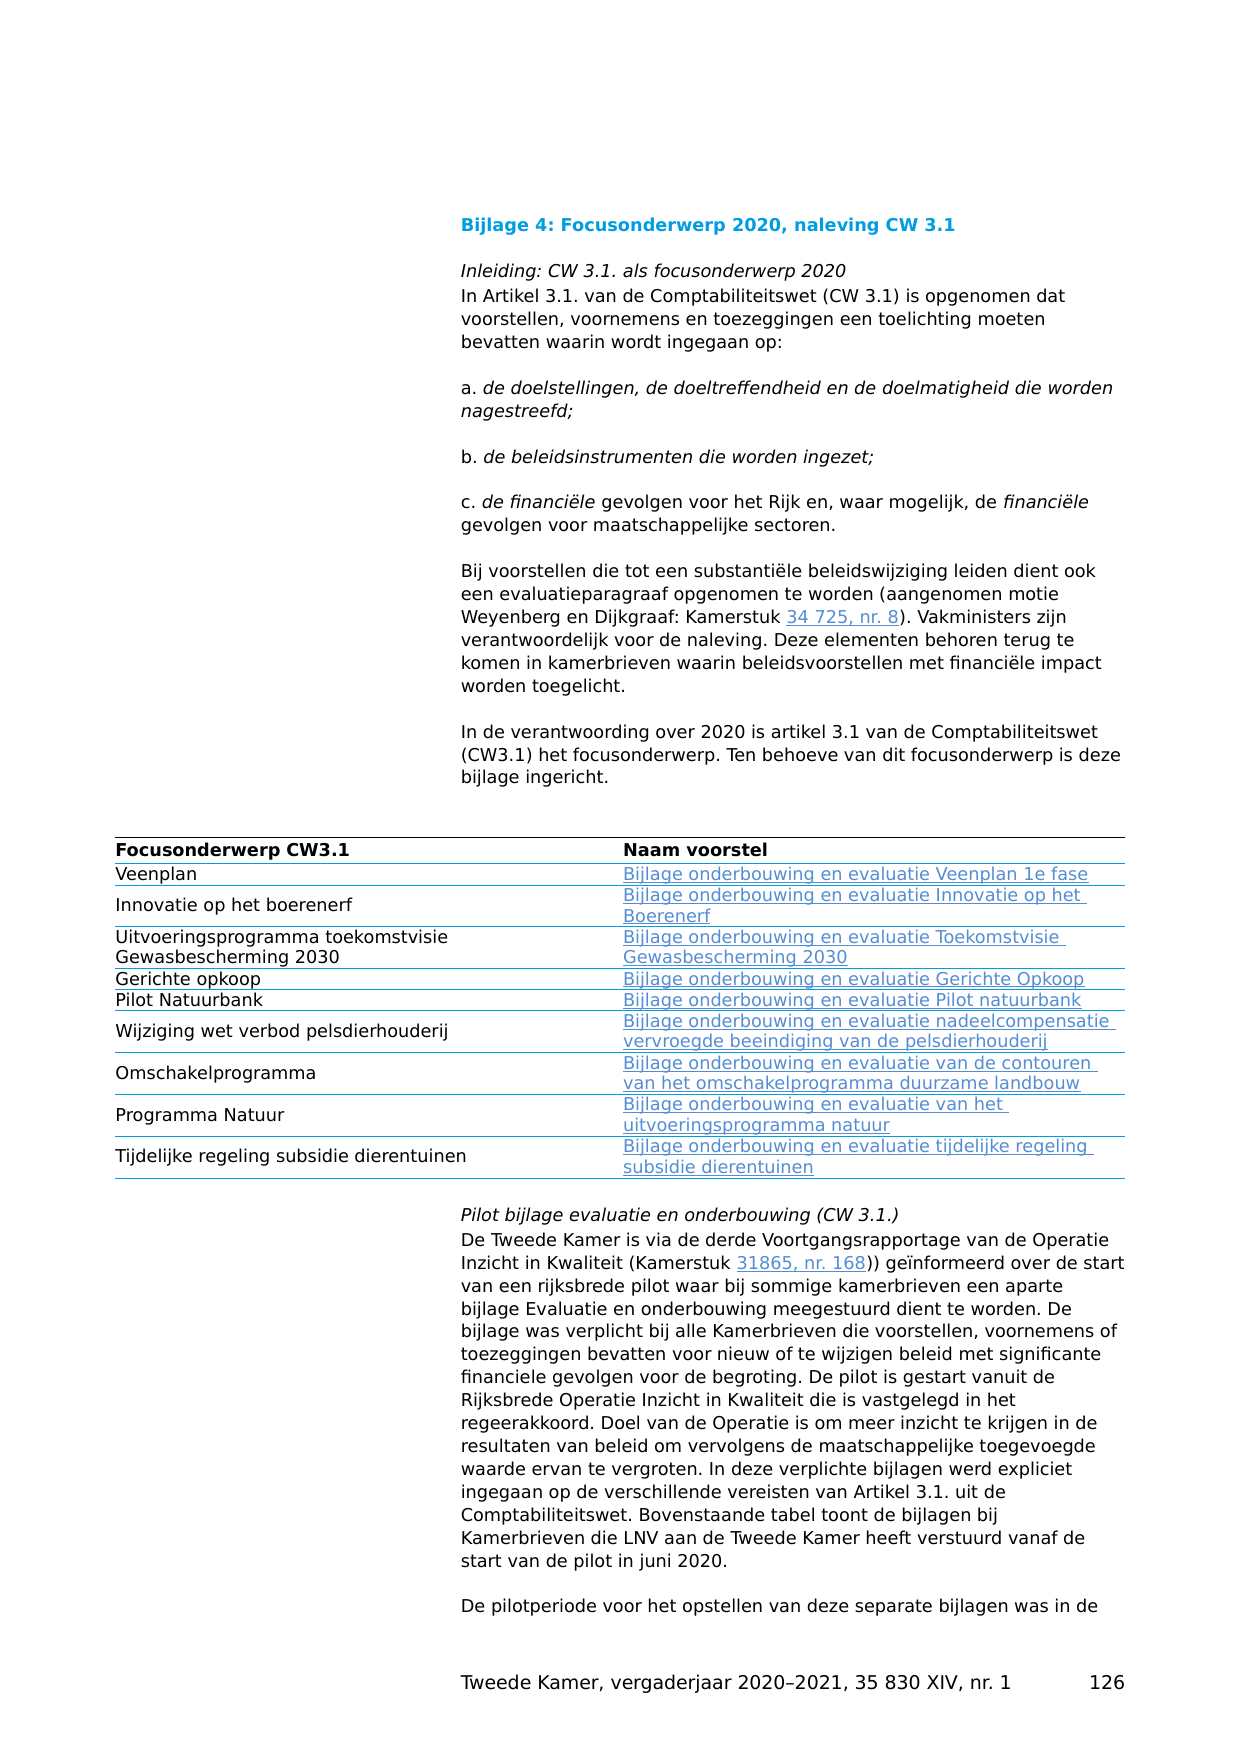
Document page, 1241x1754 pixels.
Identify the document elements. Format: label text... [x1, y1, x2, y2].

table_cell Bijlage onderbouwing en evaluatie Veenplan 1e fase [620, 864, 1125, 884]
table_cell Bijlage onderbouwing en evaluatie Gerichte Opkoop [620, 969, 1125, 989]
table_cell Gerichte opkoop [115, 969, 620, 989]
table_cell Innovatie op het boerenerf [115, 886, 620, 926]
table_cell Bijlage onderbouwing en evaluatie Toekomstvisie Gewasbescherming 2030 [620, 927, 1125, 968]
table_cell Bijlage onderbouwing en evaluatie nadeelcompensatie vervroegde beeindiging van de pelsdierhouderij [620, 1011, 1125, 1052]
text c. de financiële gevolgen voor het Rijk en, waar mogelijk, de financiële gevolgen voor maatschappelijke sectoren. [461, 491, 1125, 536]
table_cell Wijziging wet verbod pelsdierhouderij [115, 1011, 620, 1052]
table_cell Veenplan [115, 864, 620, 884]
text In de verantwoording over 2020 is artikel 3.1 van de Comptabiliteitswet (CW3.1) het focusonderwerp. Ten behoeve van dit focusonderwerp is deze bijlage ingericht. [461, 720, 1125, 788]
text De Tweede Kamer is via de derde Voortgangsrapportage van de Operatie Inzicht in Kwaliteit (Kamerstuk 31865, nr. 168)) geïnformeerd over de start van een rijksbrede pilot waar bij sommige kamerbrieven een aparte bijlage Evaluatie en onderbouwing meegestuurd dient te worden. De bijlage was verplicht bij alle Kamerbrieven die voorstellen, voornemens of toezeggingen bevatten voor nieuw of te wijzigen beleid met significante financiele gevolgen voor de begroting. De pilot is gestart vanuit de Rijksbrede Operatie Inzicht in Kwaliteit die is vastgelegd in het regeerakkoord. Doel van de Operatie is om meer inzicht te krijgen in de resultaten van beleid om vervolgens de maatschappelijke toegevoegde waarde ervan te vergroten. In deze verplichte bijlagen werd expliciet ingegaan op de verschillende vereisten van Artikel 3.1. uit de Comptabiliteitswet. Bovenstaande tabel toont de bijlagen bij Kamerbrieven die LNV aan de Tweede Kamer heeft verstuurd vanaf de start van de pilot in juni 2020. [461, 1228, 1125, 1572]
table_cell Omschakelprogramma [115, 1053, 620, 1094]
table_cell Bijlage onderbouwing en evaluatie Pilot natuurbank [620, 990, 1125, 1010]
table_cell Focusonderwerp CW3.1 [115, 838, 620, 863]
table_cell Naam voorstel [620, 838, 1125, 863]
text Bij voorstellen die tot een substantiële beleidswijziging leiden dient ook een evaluatieparagraaf opgenomen te worden (aangenomen motie Weyenberg en Dijkgraaf: Kamerstuk 34 725, nr. 8). Vakministers zijn verantwoordelijk voor de naleving. Deze elementen behoren terug te komen in kamerbrieven waarin beleidsvoorstellen met financiële impact worden toegelicht. [461, 559, 1125, 697]
table_cell Bijlage onderbouwing en evaluatie van de contouren van het omschakelprogramma duurzame landbouw [620, 1053, 1125, 1094]
table_header Tabel 2 Overzichtstabel voorstellen naleving CW 3.1 [115, 811, 1125, 836]
table_cell Bijlage onderbouwing en evaluatie tijdelijke regeling subsidie dierentuinen [620, 1137, 1125, 1177]
table_cell Bijlage onderbouwing en evaluatie van het uitvoeringsprogramma natuur [620, 1095, 1125, 1136]
text Pilot bijlage evaluatie en onderbouwing (CW 3.1.) [461, 1203, 1125, 1226]
title Bijlage 4: Focusonderwerp 2020, naleving CW 3.1 [461, 213, 1125, 236]
table_cell Pilot Natuurbank [115, 990, 620, 1010]
table_cell Tijdelijke regeling subsidie dierentuinen [115, 1137, 620, 1177]
table_cell Bijlage onderbouwing en evaluatie Innovatie op het Boerenerf [620, 886, 1125, 926]
text b. de beleidsinstrumenten die worden ingezet; [461, 445, 1125, 468]
text a. de doelstellingen, de doeltreffendheid en de doelmatigheid die worden nagestreefd; [461, 376, 1125, 422]
table_cell Programma Natuur [115, 1095, 620, 1136]
text Inleiding: CW 3.1. als focusonderwerp 2020 [461, 259, 1125, 282]
text De pilotperiode voor het opstellen van deze separate bijlagen was in de [461, 1594, 1125, 1617]
table_cell Uitvoeringsprogramma toekomstvisie Gewasbescherming 2030 [115, 927, 620, 968]
text In Artikel 3.1. van de Comptabiliteitswet (CW 3.1) is opgenomen dat voorstellen, voornemens en toezeggingen een toelichting moeten bevatten waarin wordt ingegaan op: [461, 284, 1125, 353]
